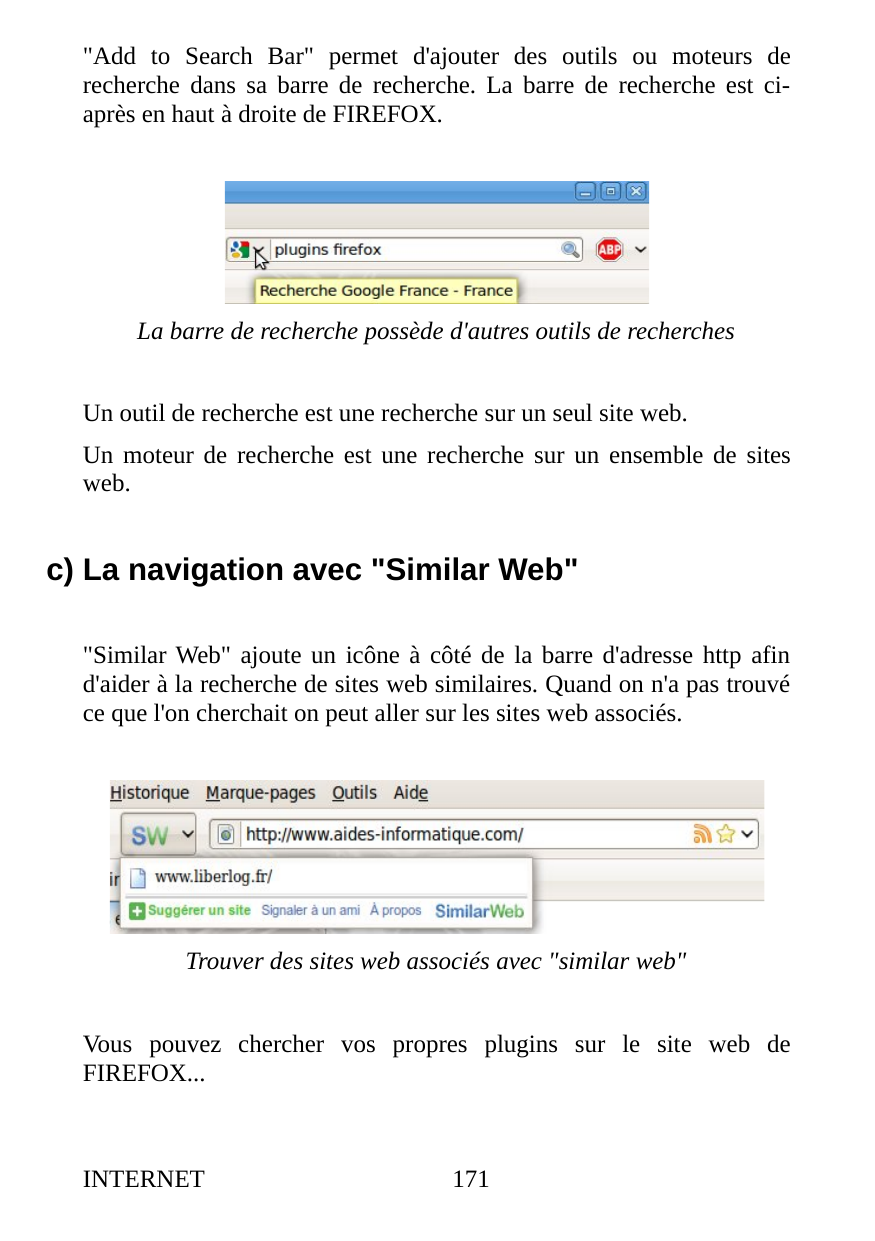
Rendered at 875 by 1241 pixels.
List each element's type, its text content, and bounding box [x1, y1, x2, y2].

text Un outil de recherche est une recherche sur un seul site web. [83, 398, 791, 427]
subtitle La navigation avec "Similar Web" [83, 551, 791, 587]
text "Add to Search Bar" permet d'ajouter des outils ou moteurs de recherche dans sa barre de recherche. La barre de recherche est ci-après en haut à droite de FIREFOX. [83, 41, 791, 128]
text "Similar Web" ajoute un icône à côté de la barre d'adresse http afin d'aider à la recherche de sites web similaires. Quand on n'a pas trouvé ce que l'on cherchait on peut aller sur les sites web associés. [83, 641, 791, 727]
text Un moteur de recherche est une recherche sur un ensemble de sites web. [83, 440, 791, 497]
picture [224, 181, 650, 304]
picture [109, 780, 765, 934]
text Vous pouvez chercher vos propres plugins sur le site web de FIREFOX... [83, 1029, 791, 1086]
text La barre de recherche possède d'autres outils de recherches [83, 316, 791, 345]
text Trouver des sites web associés avec "similar web" [83, 946, 791, 975]
